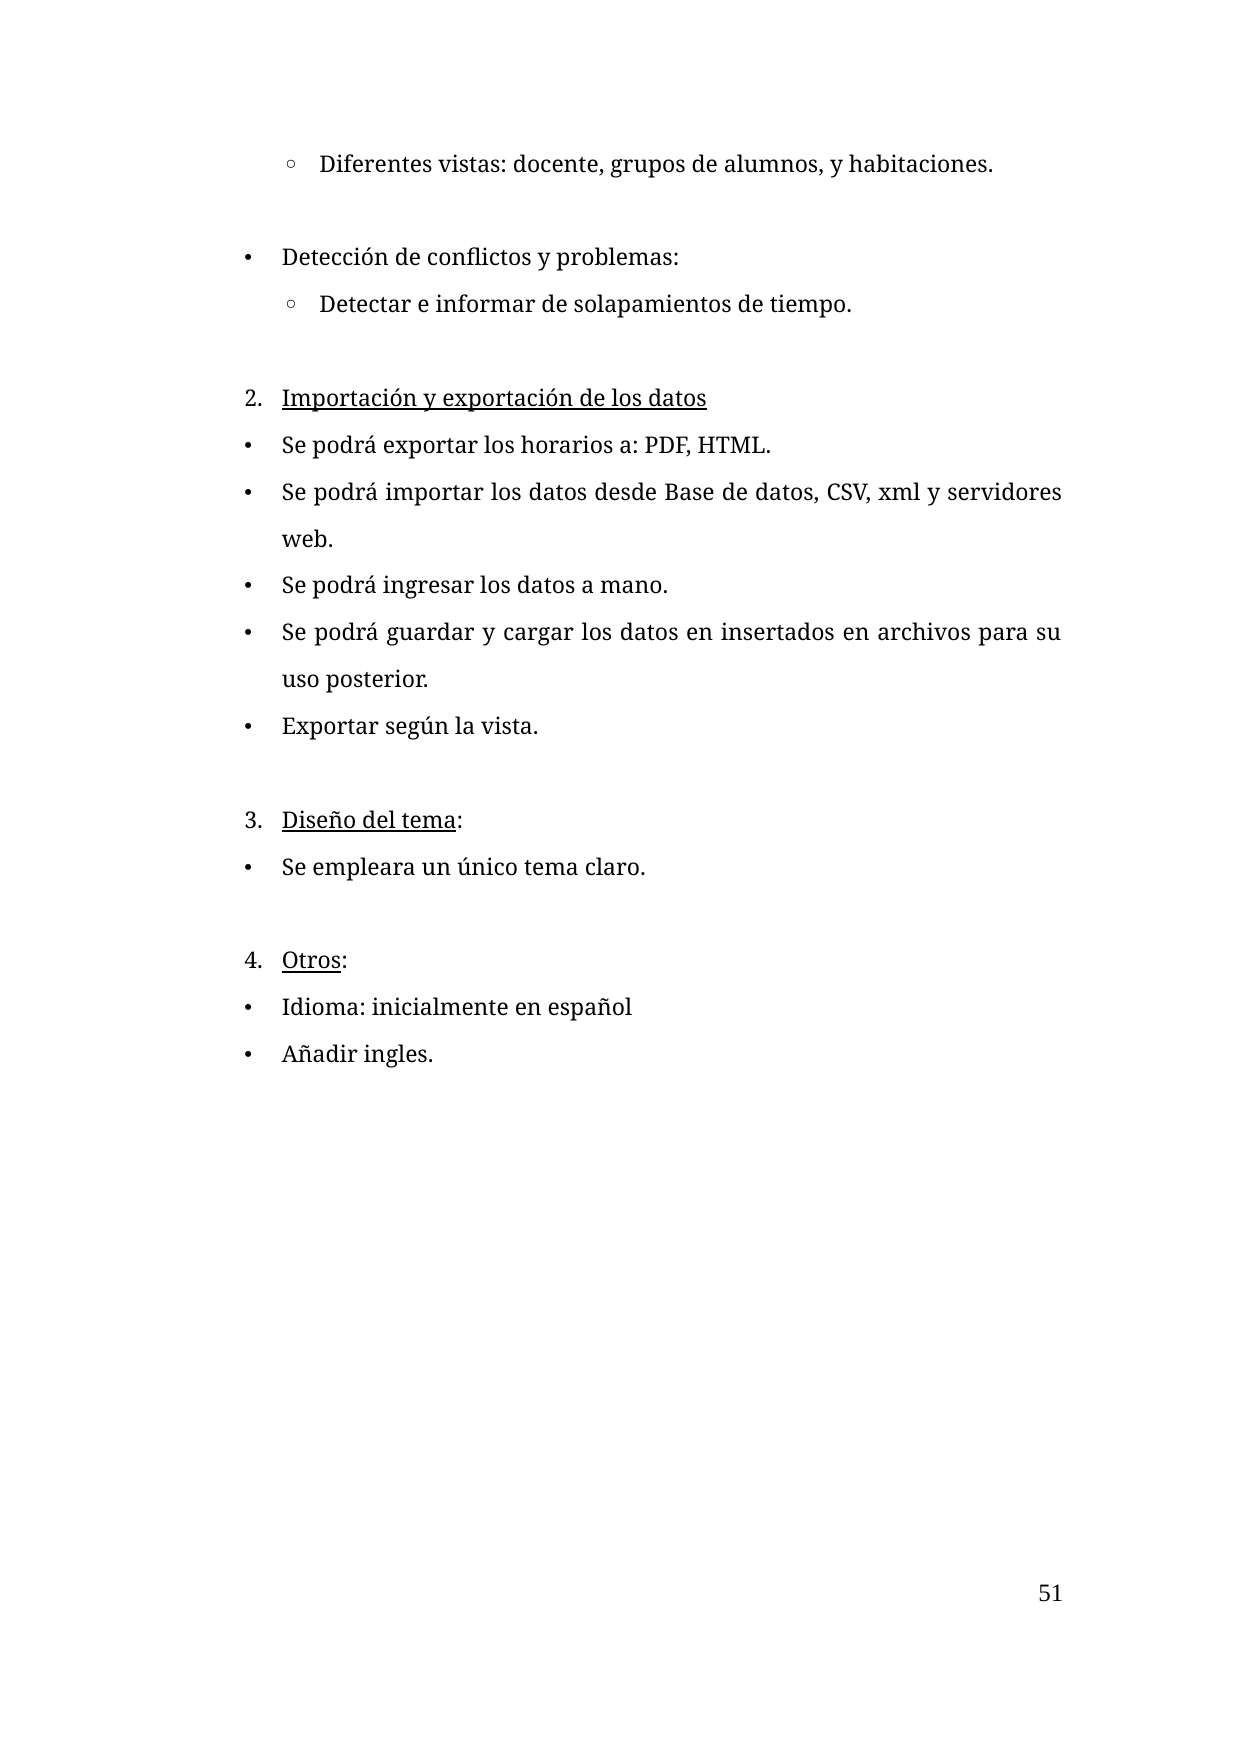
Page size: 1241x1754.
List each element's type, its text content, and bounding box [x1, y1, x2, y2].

list Exportar según la vista. [244, 710, 1063, 741]
list Importación y exportación de los datos [244, 382, 1063, 413]
list Se podrá guardar y cargar los datos en insertados en archivos para su uso posterior. [244, 616, 1063, 694]
list Se empleara un único tema claro. [244, 851, 1063, 882]
list Añadir ingles. [244, 1038, 1063, 1069]
list Se podrá ingresar los datos a mano. [244, 569, 1063, 601]
list Diseño del tema: [244, 804, 1063, 835]
list Detectar e informar de solapamientos de tiempo. [282, 288, 1063, 319]
list Otros: [244, 944, 1063, 976]
list Se podrá importar los datos desde Base de datos, CSV, xml y servidores web. [244, 476, 1063, 554]
list Diferentes vistas: docente, grupos de alumnos, y habitaciones. [282, 148, 1063, 179]
list Idioma: inicialmente en español [244, 991, 1063, 1023]
list Detección de conflictos y problemas: [244, 241, 1063, 273]
list Se podrá exportar los horarios a: PDF, HTML. [244, 429, 1063, 460]
